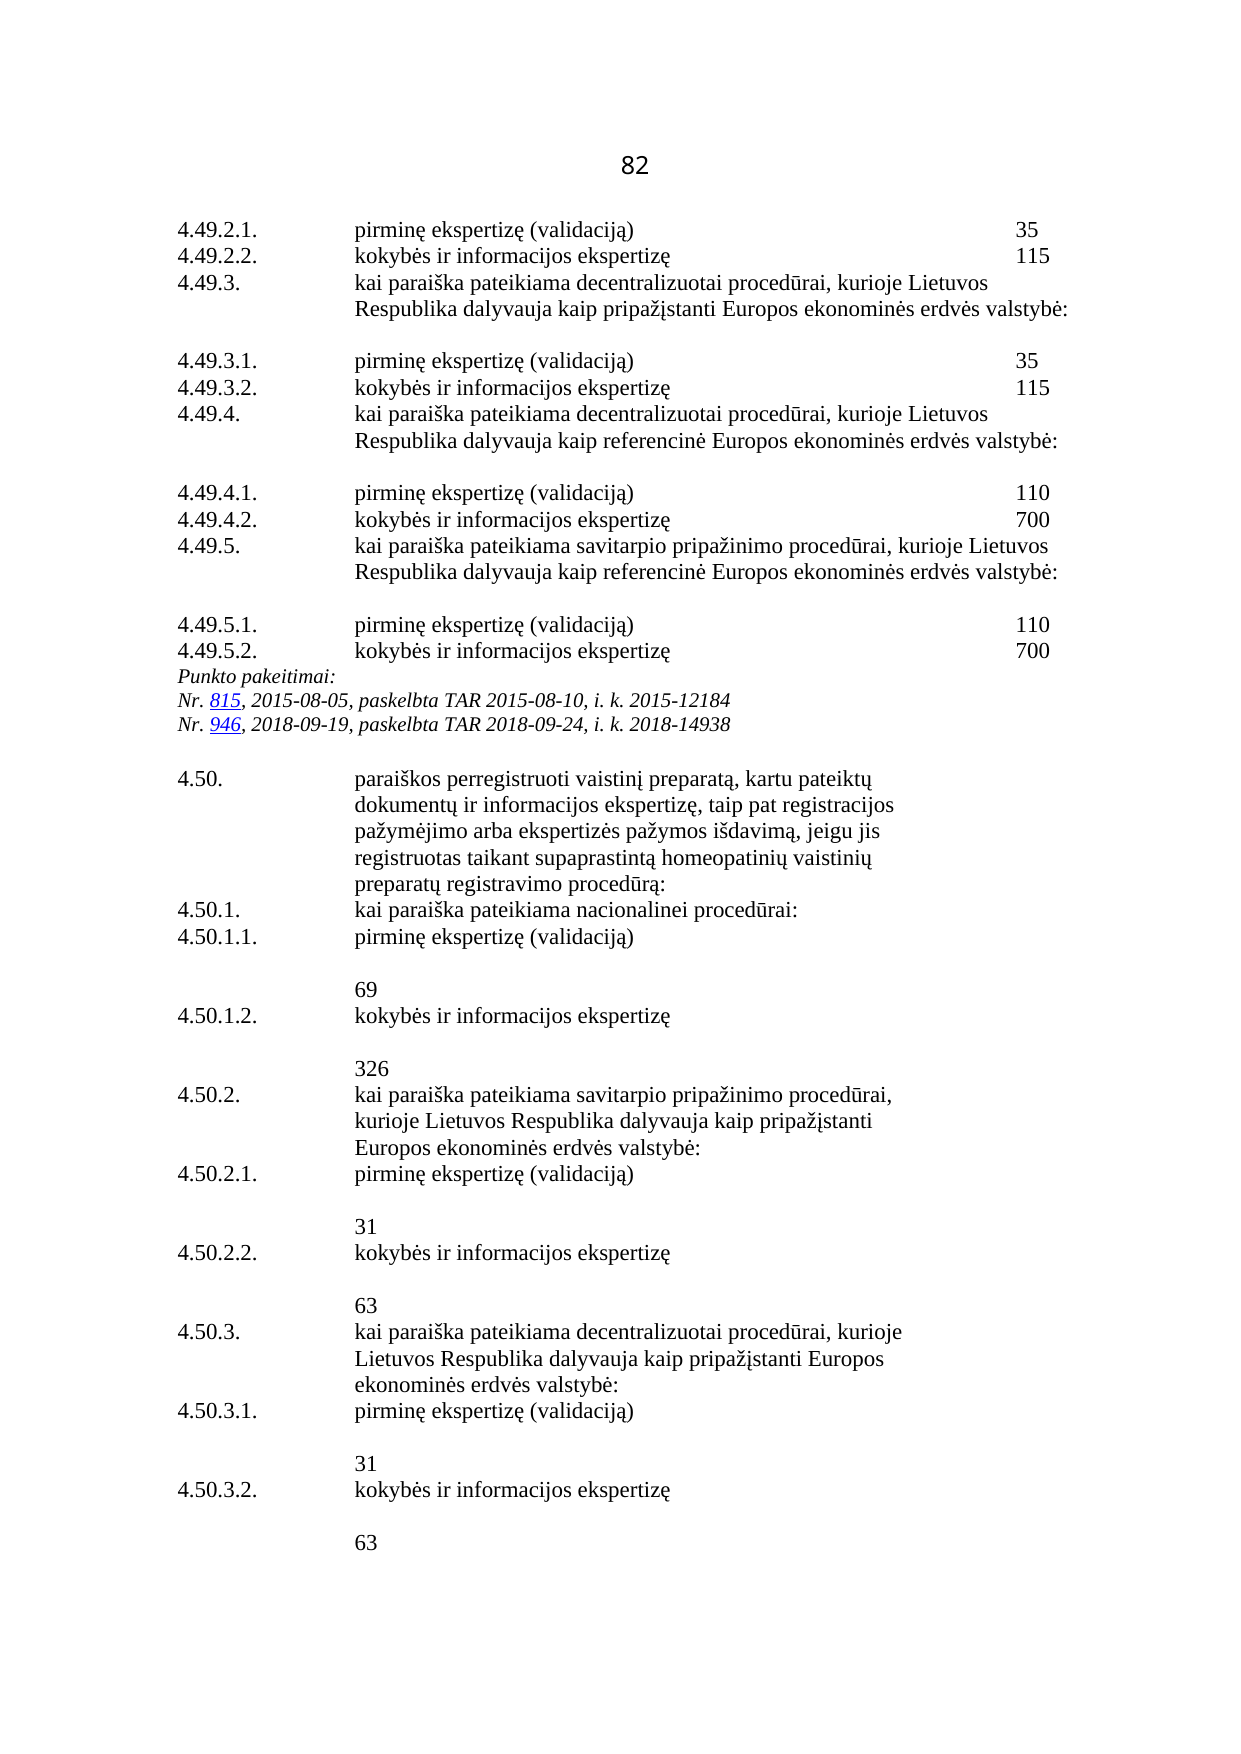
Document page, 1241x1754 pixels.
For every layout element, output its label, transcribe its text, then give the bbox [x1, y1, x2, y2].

text dokumentų ir informacijos ekspertizę, taip pat registracijos [354, 791, 945, 817]
text 4.49.4.1. pirminę ekspertizę (validaciją) 110 [177, 479, 1093, 506]
text 4.50. paraiškos perregistruoti vaistinį preparatą, kartu pateiktų [177, 765, 945, 791]
text 4.49.2.1. pirminę ekspertizę (validaciją) 35 [177, 216, 1093, 242]
text Europos ekonominės erdvės valstybė: [354, 1134, 945, 1160]
text 4.49.4. kai paraiška pateikiama decentralizuotai procedūrai, kurioje Lietuvos Respublika dalyvauja kaip referencinė Europos ekonominės erdvės valstybė: [177, 400, 1093, 479]
text 4.49.3.1. pirminę ekspertizę (validaciją) 35 [177, 348, 1093, 374]
text 4.49.4.2. kokybės ir informacijos ekspertizę 700 [177, 506, 1093, 532]
text Lietuvos Respublika dalyvauja kaip pripažįstanti Europos [354, 1344, 945, 1371]
text 4.50.1.1. pirminę ekspertizę (validaciją) 69 [177, 923, 945, 1002]
text pažymėjimo arba ekspertizės pažymos išdavimą, jeigu jis [354, 817, 945, 844]
text 4.50.2. kai paraiška pateikiama savitarpio pripažinimo procedūrai, [177, 1081, 945, 1107]
text Nr. 946, 2018-09-19, paskelbta TAR 2018-09-24, i. k. 2018-14938 [177, 712, 1093, 736]
text 4.49.5. kai paraiška pateikiama savitarpio pripažinimo procedūrai, kurioje Lietuvos Respublika dalyvauja kaip referencinė Europos ekonominės erdvės valstybė: [177, 532, 1093, 611]
text registruotas taikant supaprastintą homeopatinių vaistinių [354, 844, 945, 870]
text 4.49.5.1. pirminę ekspertizę (validaciją) 110 [177, 611, 1093, 637]
text Nr. 815, 2015-08-05, paskelbta TAR 2015-08-10, i. k. 2015-12184 [177, 688, 1093, 712]
text 4.49.3. kai paraiška pateikiama decentralizuotai procedūrai, kurioje Lietuvos Respublika dalyvauja kaip pripažįstanti Europos ekonominės erdvės valstybė: [177, 268, 1093, 348]
text preparatų registravimo procedūrą: [354, 870, 945, 897]
text 4.49.5.2. kokybės ir informacijos ekspertizę 700 [177, 637, 1093, 664]
text 4.49.3.2. kokybės ir informacijos ekspertizę 115 [177, 374, 1093, 400]
text 4.50.1. kai paraiška pateikiama nacionalinei procedūrai: [177, 897, 945, 923]
text Punkto pakeitimai: [177, 664, 1093, 688]
text 4.50.3.2. kokybės ir informacijos ekspertizę 63 [177, 1476, 945, 1555]
text 4.50.2.1. pirminę ekspertizę (validaciją) 31 [177, 1160, 945, 1239]
text 4.50.3. kai paraiška pateikiama decentralizuotai procedūrai, kurioje [177, 1318, 945, 1344]
text 4.50.1.2. kokybės ir informacijos ekspertizę 326 [177, 1002, 945, 1081]
text ekonominės erdvės valstybė: [354, 1371, 945, 1397]
text 4.49.2.2. kokybės ir informacijos ekspertizę 115 [177, 242, 1093, 268]
text 4.50.2.2. kokybės ir informacijos ekspertizę 63 [177, 1239, 945, 1318]
text 4.50.3.1. pirminę ekspertizę (validaciją) 31 [177, 1397, 945, 1476]
text kurioje Lietuvos Respublika dalyvauja kaip pripažįstanti [354, 1107, 945, 1134]
